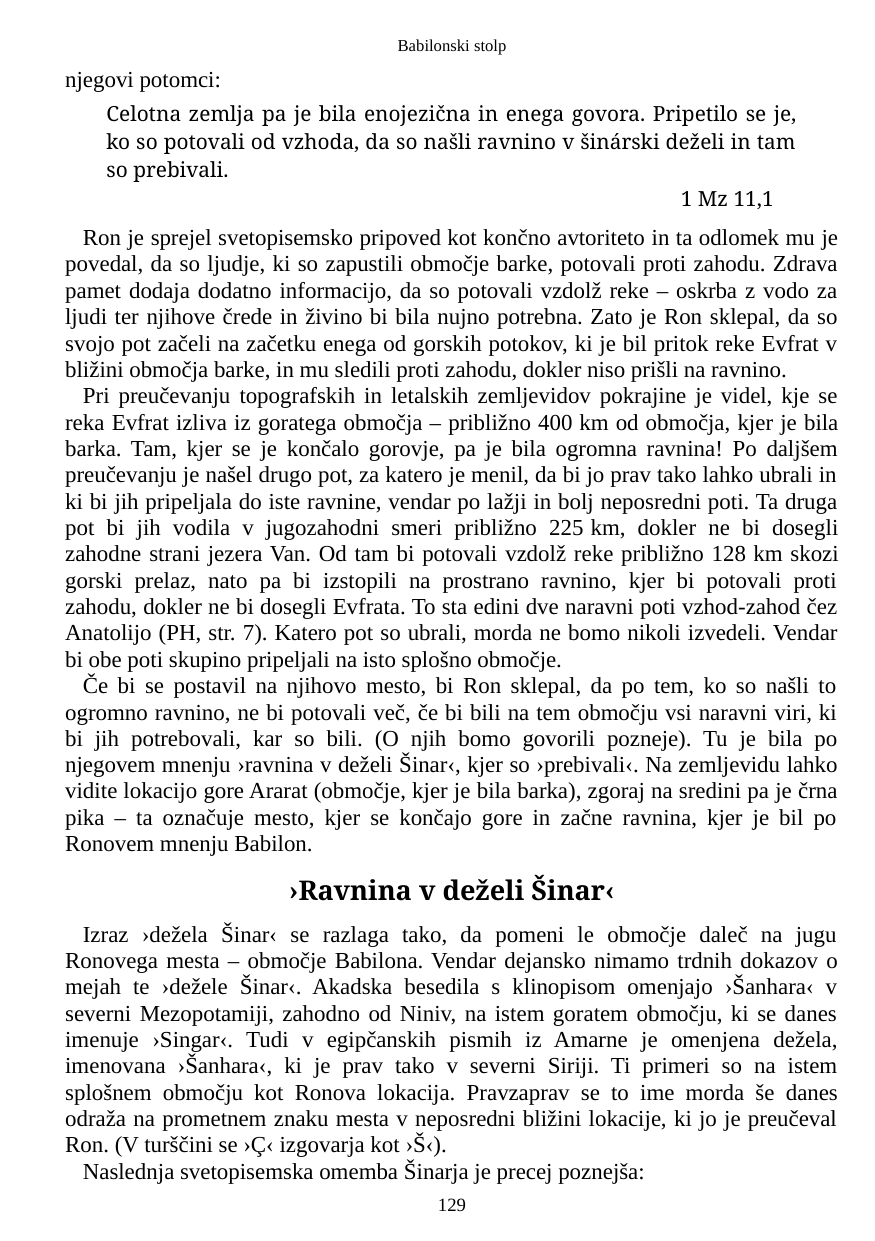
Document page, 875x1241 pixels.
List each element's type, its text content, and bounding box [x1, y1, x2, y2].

text Naslednja svetopisemska omemba Šinarja je precej poznejša: [65, 1158, 839, 1184]
text Če bi se postavil na njihovo mesto, bi Ron sklepal, da po tem, ko so našli to ogromno ravnino, ne bi potovali več, če bi bili na tem območju vsi naravni viri, ki bi jih potrebovali, kar so bili. (O njih bomo govorili pozneje). Tu je bila po njegovem mnenju ›ravnina v deželi Šinar‹, kjer so ›prebivali‹. Na zemljevidu lahko vidite lokacijo gore Ararat (območje, kjer je bila barka), zgoraj na sredini pa je črna pika – ta označuje mesto, kjer se končajo gore in začne ravnina, kjer je bil po Ronovem mnenju Babilon. [65, 672, 839, 857]
subtitle ›Ravnina v deželi Šinar‹ [65, 871, 839, 908]
text Ron je sprejel svetopisemsko pripoved kot končno avtoriteto in ta odlomek mu je povedal, da so ljudje, ki so zapustili območje barke, potovali proti zahodu. Zdrava pamet dodaja dodatno informacijo, da so potovali vzdolž reke – oskrba z vodo za ljudi ter njihove črede in živino bi bila nujno potrebna. Zato je Ron sklepal, da so svojo pot začeli na začetku enega od gorskih potokov, ki je bil pritok reke Evfrat v bližini območja barke, in mu sledili proti zahodu, dokler niso prišli na ravnino. [65, 224, 839, 382]
text njegovi potomci: [65, 66, 839, 93]
text Pri preučevanju topografskih in letalskih zemljevidov pokrajine je videl, kje se reka Evfrat izliva iz goratega območja – približno 400 km od območja, kjer je bila barka. Tam, kjer se je končalo gorovje, pa je bila ogromna ravnina! Po daljšem preučevanju je našel drugo pot, za katero je menil, da bi jo prav tako lahko ubrali in ki bi jih pripeljala do iste ravnine, vendar po lažji in bolj neposredni poti. Ta druga pot bi jih vodila v jugozahodni smeri približno 225 km, dokler ne bi dosegli zahodne strani jezera Van. Od tam bi potovali vzdolž reke približno 128 km skozi gorski prelaz, nato pa bi izstopili na prostrano ravnino, kjer bi potovali proti zahodu, dokler ne bi dosegli Evfrata. To sta edini dve naravni poti vzhod-zahod čez Anatolijo (PH, str. 7). Katero pot so ubrali, morda ne bomo nikoli izvedeli. Vendar bi obe poti skupino pripeljali na isto splošno območje. [65, 382, 839, 672]
text Izraz ›dežela Šinar‹ se razlaga tako, da pomeni le območje daleč na jugu Ronovega mesta – območje Babilona. Vendar dejansko nimamo trdnih dokazov o mejah te ›dežele Šinar‹. Akadska besedila s klinopisom omenjajo ›Šanhara‹ v severni Mezopotamiji, zahodno od Niniv, na istem goratem območju, ki se danes imenuje ›Singar‹. Tudi v egipčanskih pismih iz Amarne je omenjena dežela, imenovana ›Šanhara‹, ki je prav tako v severni Siriji. Ti primeri so na istem splošnem območju kot Ronova lokacija. Pravzaprav se to ime morda še danes odraža na prometnem znaku mesta v neposredni bližini lokacije, ki jo je preučeval Ron. (V turščini se ›Ç‹ izgovarja kot ›Š‹). [65, 921, 839, 1158]
text Celotna zemlja pa je bila enojezična in enega govora. Pripetilo se je, ko so potovali od vzhoda, da so našli ravnino v šinárski deželi in tam so prebivali. 1 Mz 11,1 [106, 99, 797, 212]
